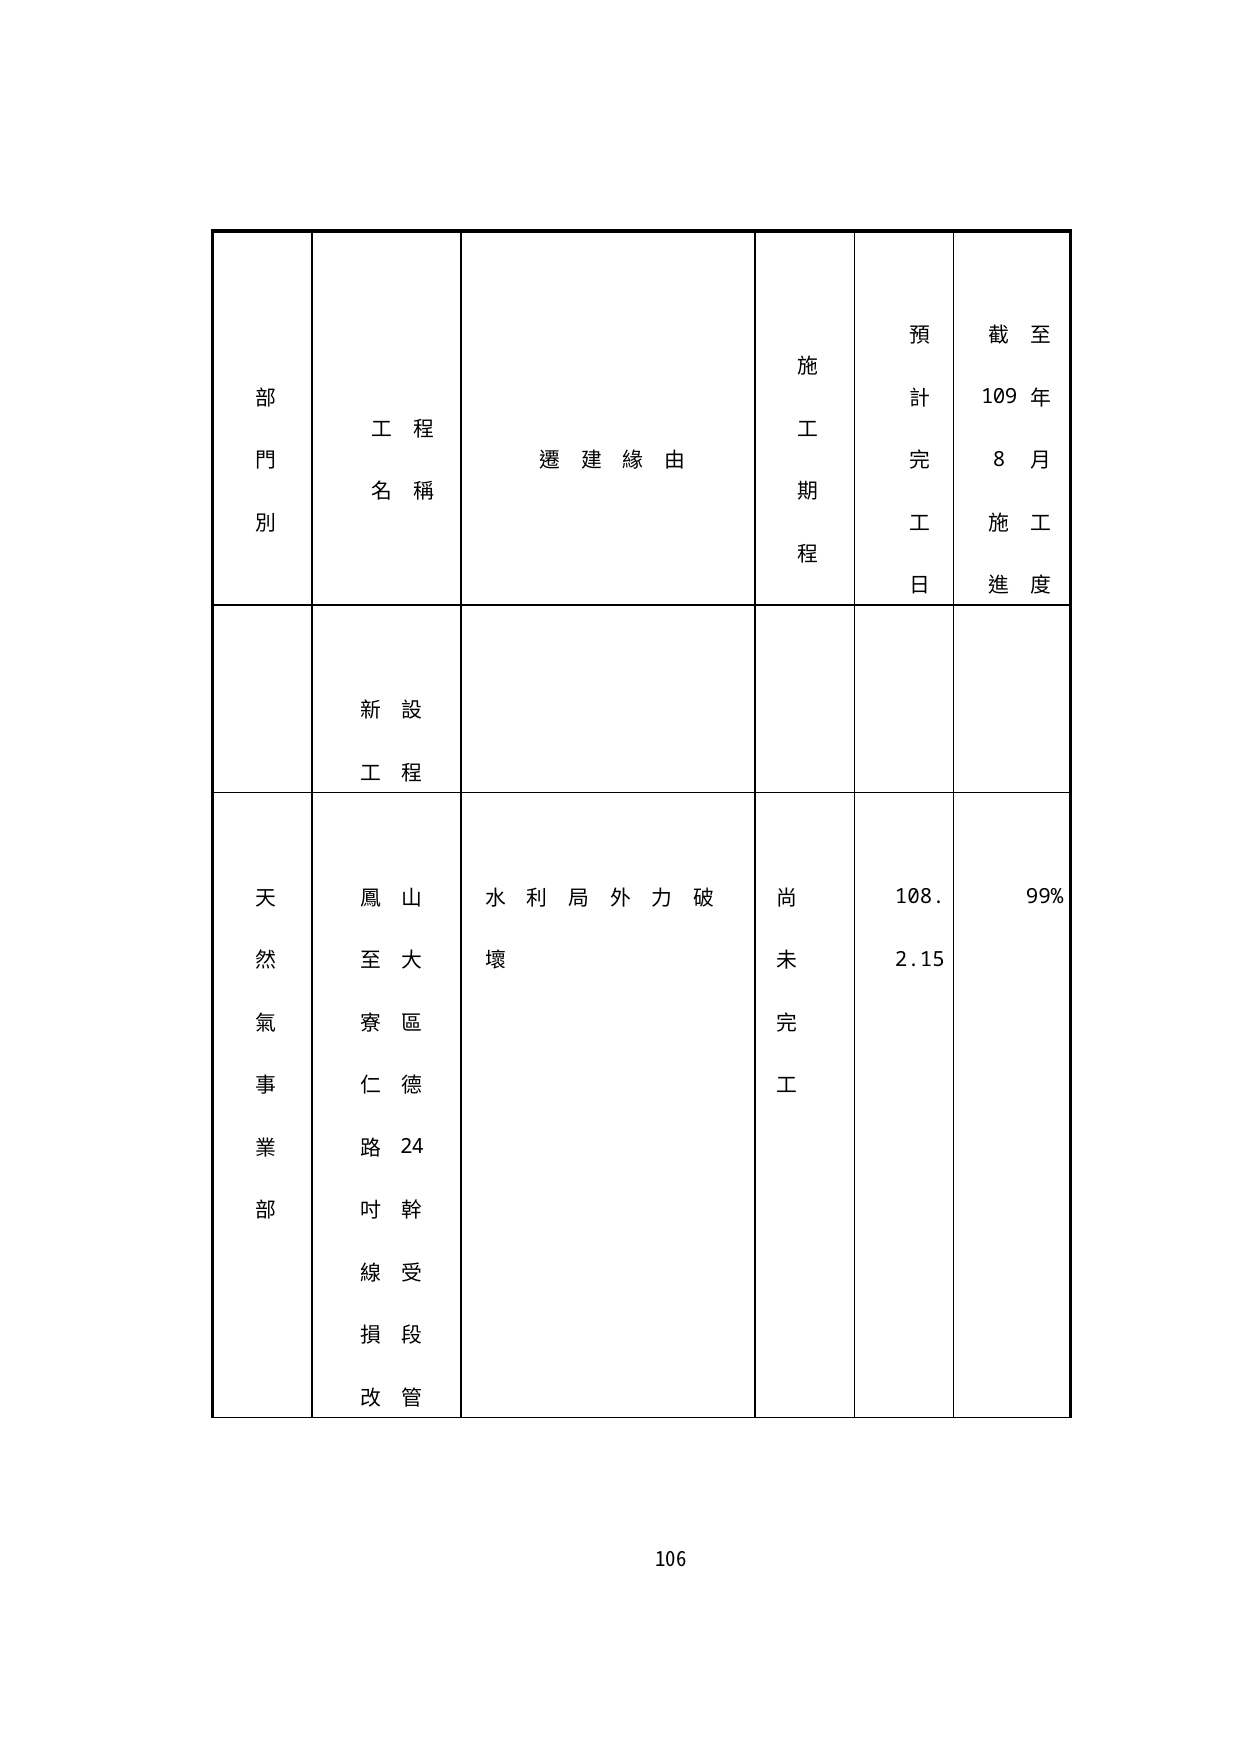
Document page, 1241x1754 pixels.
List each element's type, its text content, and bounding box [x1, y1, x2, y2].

table_cell [756, 606, 854, 792]
table_cell 尚未完工 [756, 793, 854, 1417]
table_header 施工期程 [756, 233, 854, 604]
table_cell 99% [954, 793, 1069, 1417]
table_header 部門別 [214, 233, 311, 604]
table_header 遷建緣由 [462, 233, 754, 604]
table_header 工程名稱 [313, 233, 460, 604]
table_header 預計 完工日 [855, 233, 953, 604]
table_cell 水利局外力破壞 [462, 793, 754, 1417]
table_header 截至109年8月施工進度 [954, 233, 1069, 604]
table_cell 天然氣事業部 [214, 793, 311, 1417]
table_cell [214, 606, 311, 792]
table_cell 108.2.15 [855, 793, 953, 1417]
table_cell [462, 606, 754, 792]
table_cell 鳳山至大寮區仁德路24吋幹線受損段改管 [313, 793, 460, 1417]
table_cell [855, 606, 953, 792]
table_cell 新設工程 [313, 606, 460, 792]
table_cell [954, 606, 1069, 792]
